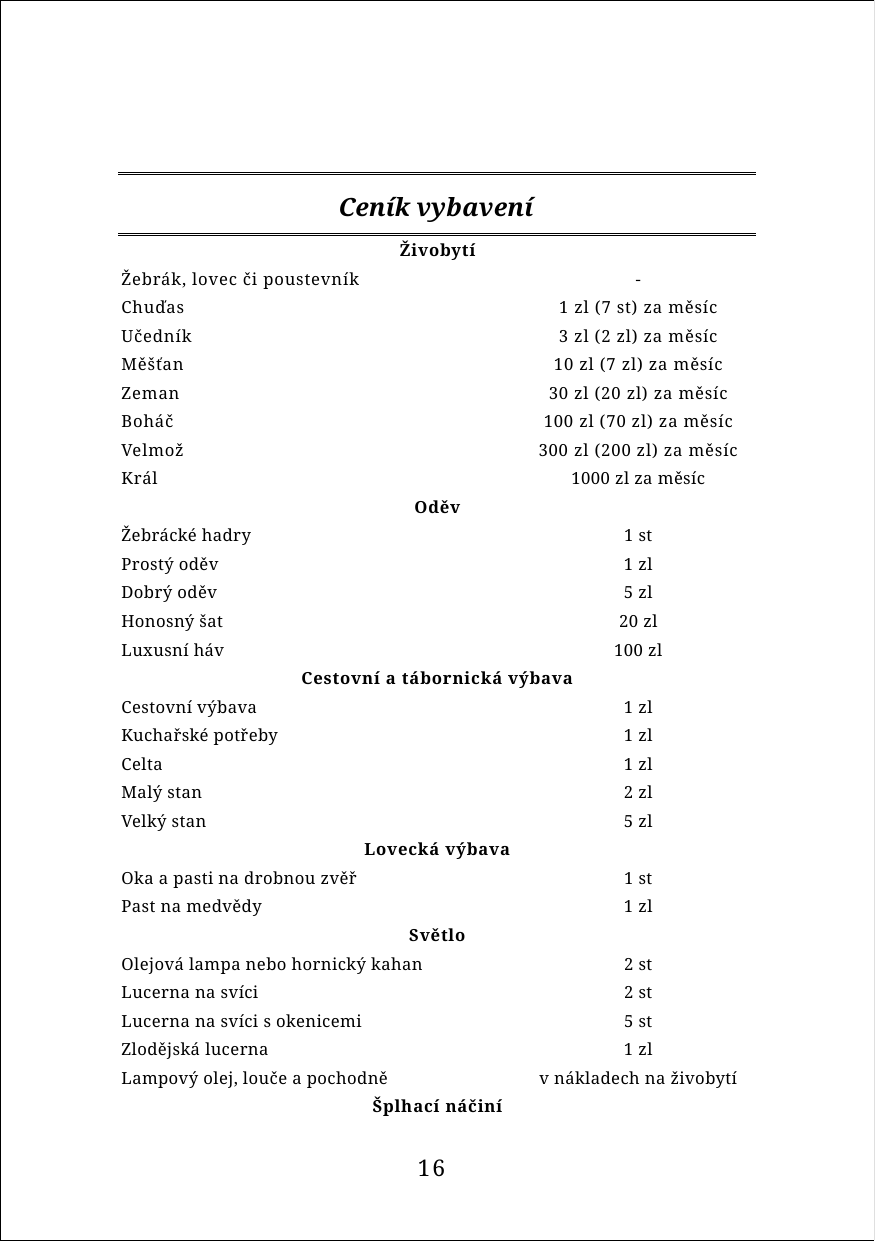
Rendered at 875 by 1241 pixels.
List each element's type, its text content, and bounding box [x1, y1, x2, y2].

table_cell Lucerna na svíci s okenicemi [118, 1006, 520, 1035]
table_cell Cestovní a tábornická výbava [118, 664, 756, 692]
table_cell Lovecká výbava [118, 835, 756, 863]
table_cell 1 zl [520, 1035, 756, 1063]
table_cell 5 zl [520, 578, 756, 607]
table_cell 100 zl [520, 635, 756, 664]
table_cell Oděv [118, 493, 756, 521]
table_cell Cestovní výbava [118, 692, 520, 721]
table_cell Zeman [118, 378, 520, 407]
table_cell Celta [118, 749, 520, 778]
table_header Ceník vybavení [118, 175, 756, 232]
table_cell 30 zl (20 zl) za měsíc [520, 378, 756, 407]
table_cell Velmož [118, 435, 520, 464]
table_cell Past na medvědy [118, 892, 520, 921]
table_cell 2 st [520, 978, 756, 1006]
table_cell 100 zl (70 zl) za měsíc [520, 407, 756, 435]
table_cell 1 st [520, 521, 756, 549]
table_cell Chuďas [118, 293, 520, 321]
table_cell Žebrácké hadry [118, 521, 520, 549]
table_cell Zlodějská lucerna [118, 1035, 520, 1063]
table_cell 10 zl (7 zl) za měsíc [520, 350, 756, 378]
table_cell 1 zl [520, 721, 756, 749]
table_cell Kuchařské potřeby [118, 721, 520, 749]
table_cell 1 st [520, 864, 756, 892]
table_cell Luxusní háv [118, 635, 520, 664]
table_cell 1 zl [520, 892, 756, 921]
table_cell Světlo [118, 921, 756, 949]
table_cell Učedník [118, 321, 520, 350]
table_cell Malý stan [118, 778, 520, 806]
table_cell Lampový olej, louče a pochodně [118, 1063, 520, 1092]
table_cell - [520, 264, 756, 293]
table_cell Oka a pasti na drobnou zvěř [118, 864, 520, 892]
table_cell 3 zl (2 zl) za měsíc [520, 321, 756, 350]
table_cell 300 zl (200 zl) za měsíc [520, 435, 756, 464]
table_cell Prostý oděv [118, 550, 520, 578]
table_cell Olejová lampa nebo hornický kahan [118, 949, 520, 978]
table_cell 5 zl [520, 806, 756, 835]
table_cell Šplhací náčiní [118, 1092, 756, 1120]
table_cell Lucerna na svíci [118, 978, 520, 1006]
table_cell 1 zl (7 st) za měsíc [520, 293, 756, 321]
table_cell 5 st [520, 1006, 756, 1035]
table_cell 2 st [520, 949, 756, 978]
table_cell v nákladech na živobytí [520, 1063, 756, 1092]
table_cell 20 zl [520, 607, 756, 635]
table_cell 1 zl [520, 749, 756, 778]
table_cell Živobytí [118, 236, 756, 264]
table_cell Dobrý oděv [118, 578, 520, 607]
table_cell 1 zl [520, 550, 756, 578]
table_cell Měšťan [118, 350, 520, 378]
table_cell Boháč [118, 407, 520, 435]
table_cell 2 zl [520, 778, 756, 806]
table_cell 1 zl [520, 692, 756, 721]
table_cell Honosný šat [118, 607, 520, 635]
table_cell Velký stan [118, 806, 520, 835]
table_cell Žebrák, lovec či poustevník [118, 264, 520, 293]
table_cell Král [118, 464, 520, 492]
table_cell 1000 zl za měsíc [520, 464, 756, 492]
